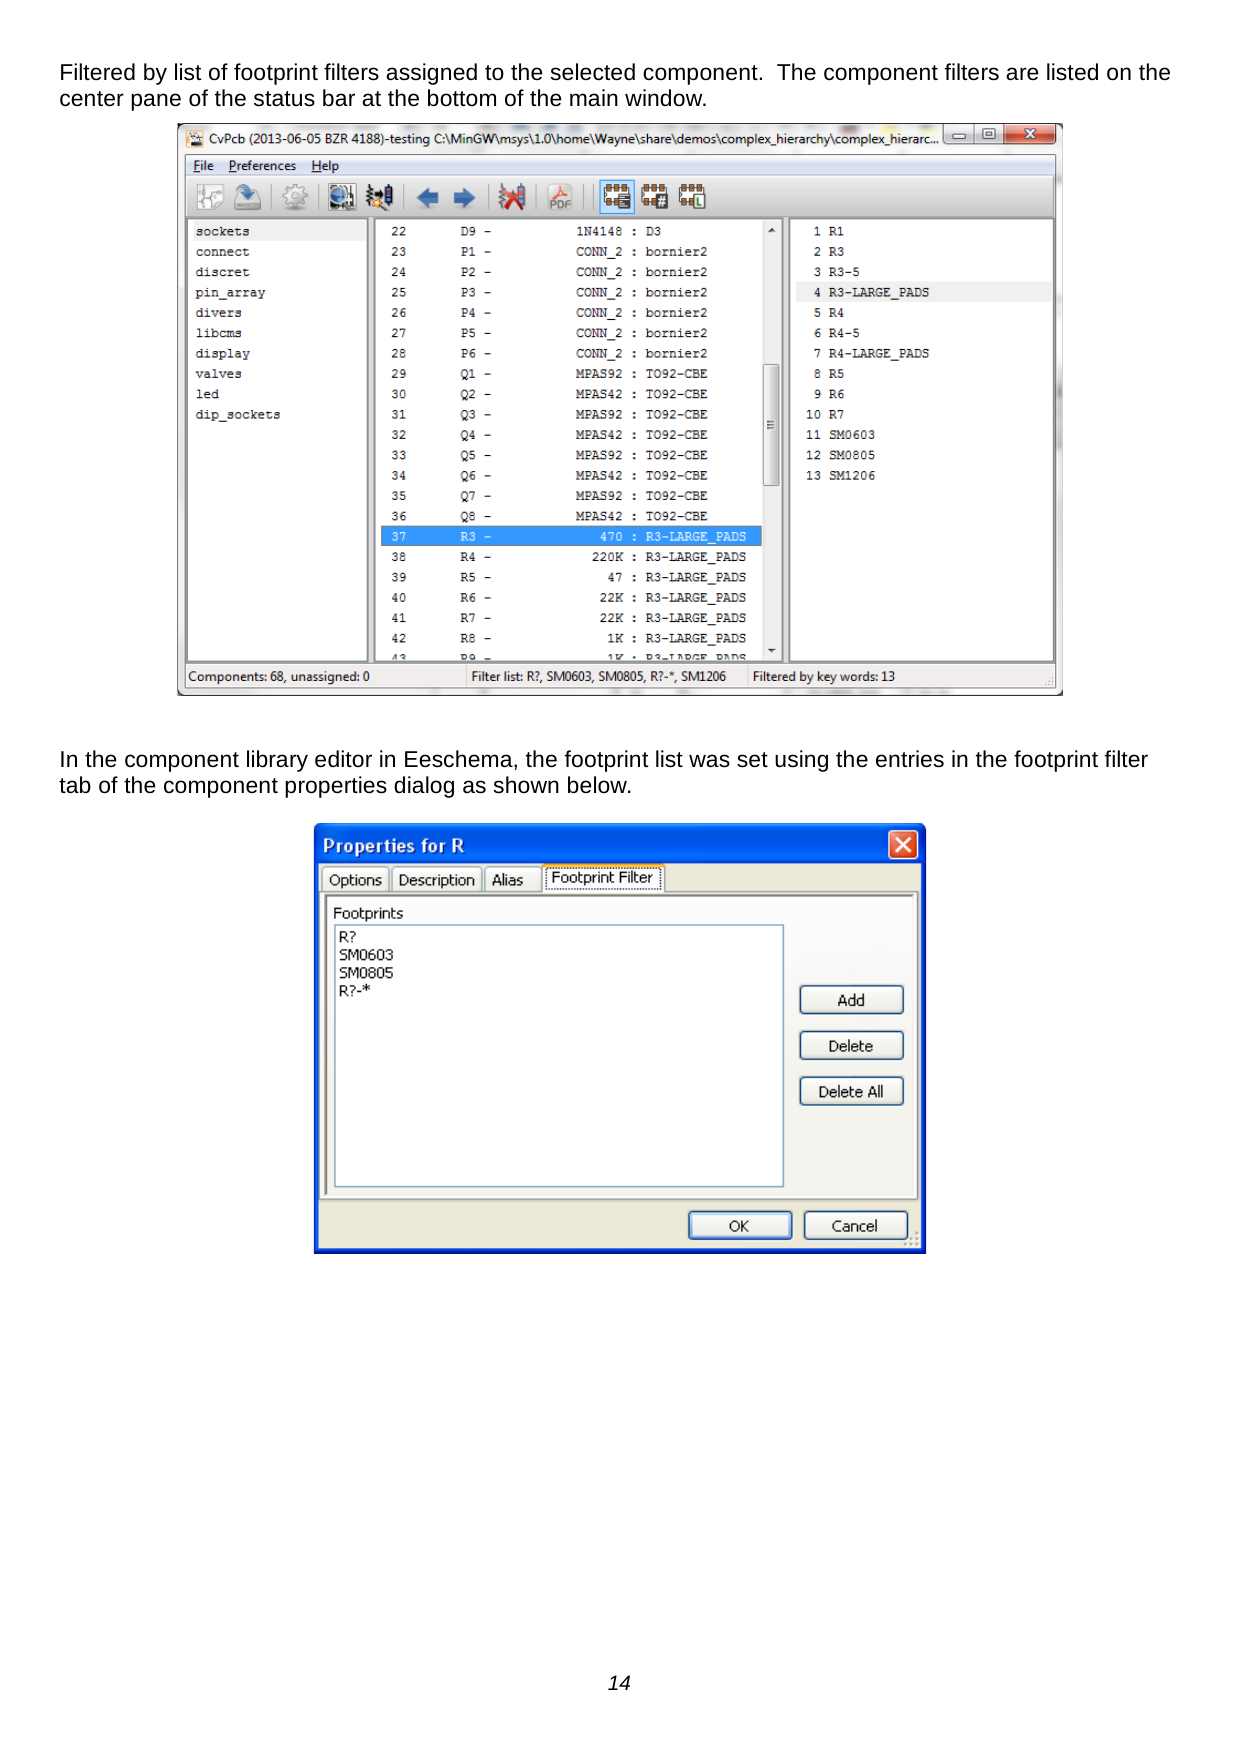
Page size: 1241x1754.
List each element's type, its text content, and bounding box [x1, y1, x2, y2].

text Filtered by list of footprint filters assigned to the selected component. The component filters are listed on the center pane of the status bar at the bottom of the main window. [59, 59, 1181, 111]
text In the component library editor in Eeschema, the footprint list was set using the entries in the footprint filter tab of the component properties dialog as shown below. [59, 746, 1181, 798]
picture [313, 823, 927, 1254]
picture [177, 123, 1063, 696]
